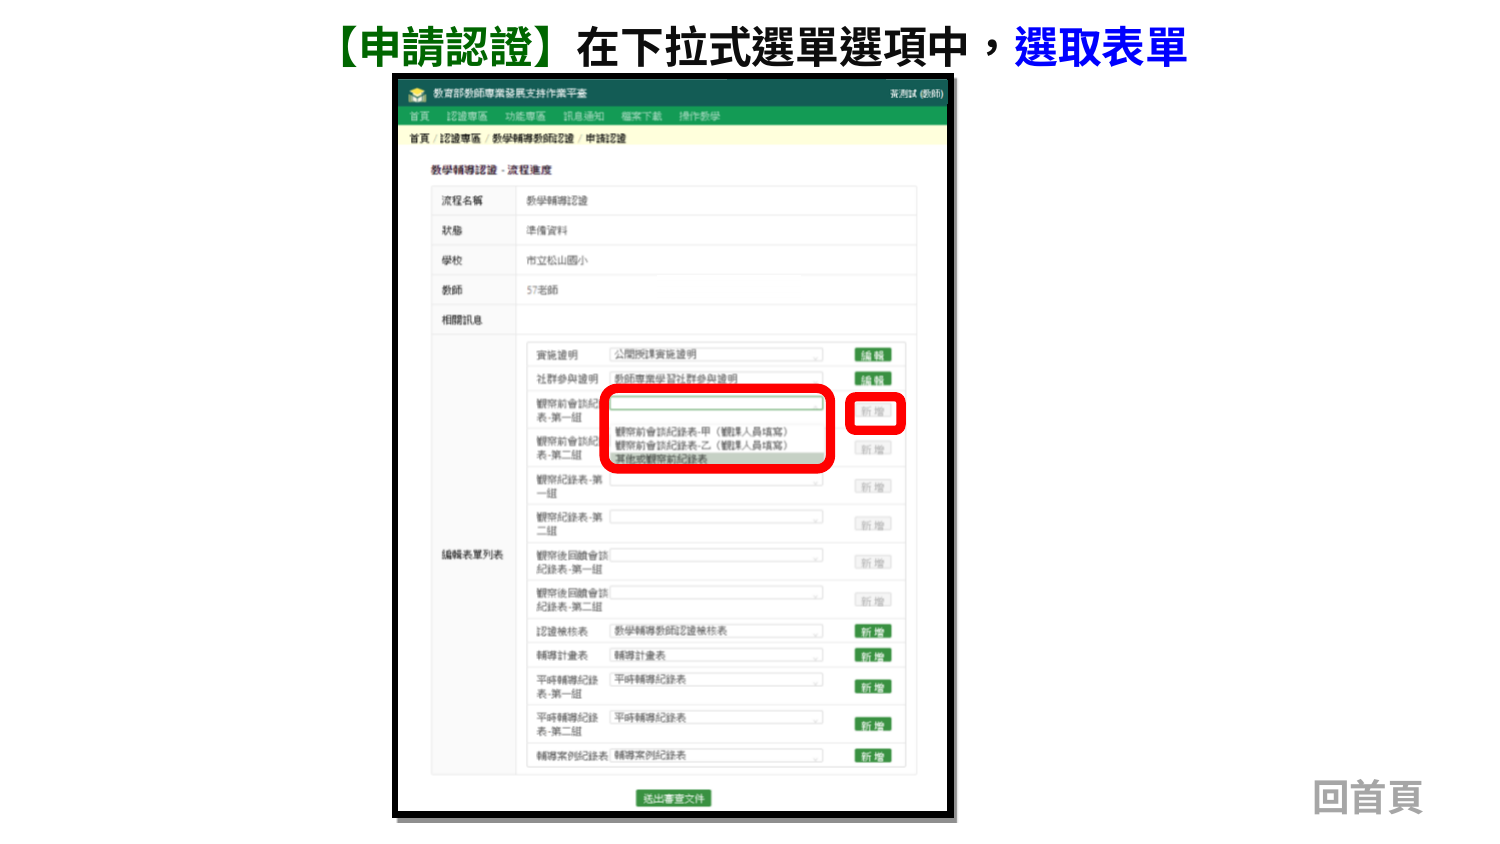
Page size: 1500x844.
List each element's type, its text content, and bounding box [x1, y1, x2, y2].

text_box 【申請認證】在下拉式選單選項中，選取表單 [15, 14, 1489, 78]
picture [397, 79, 948, 812]
